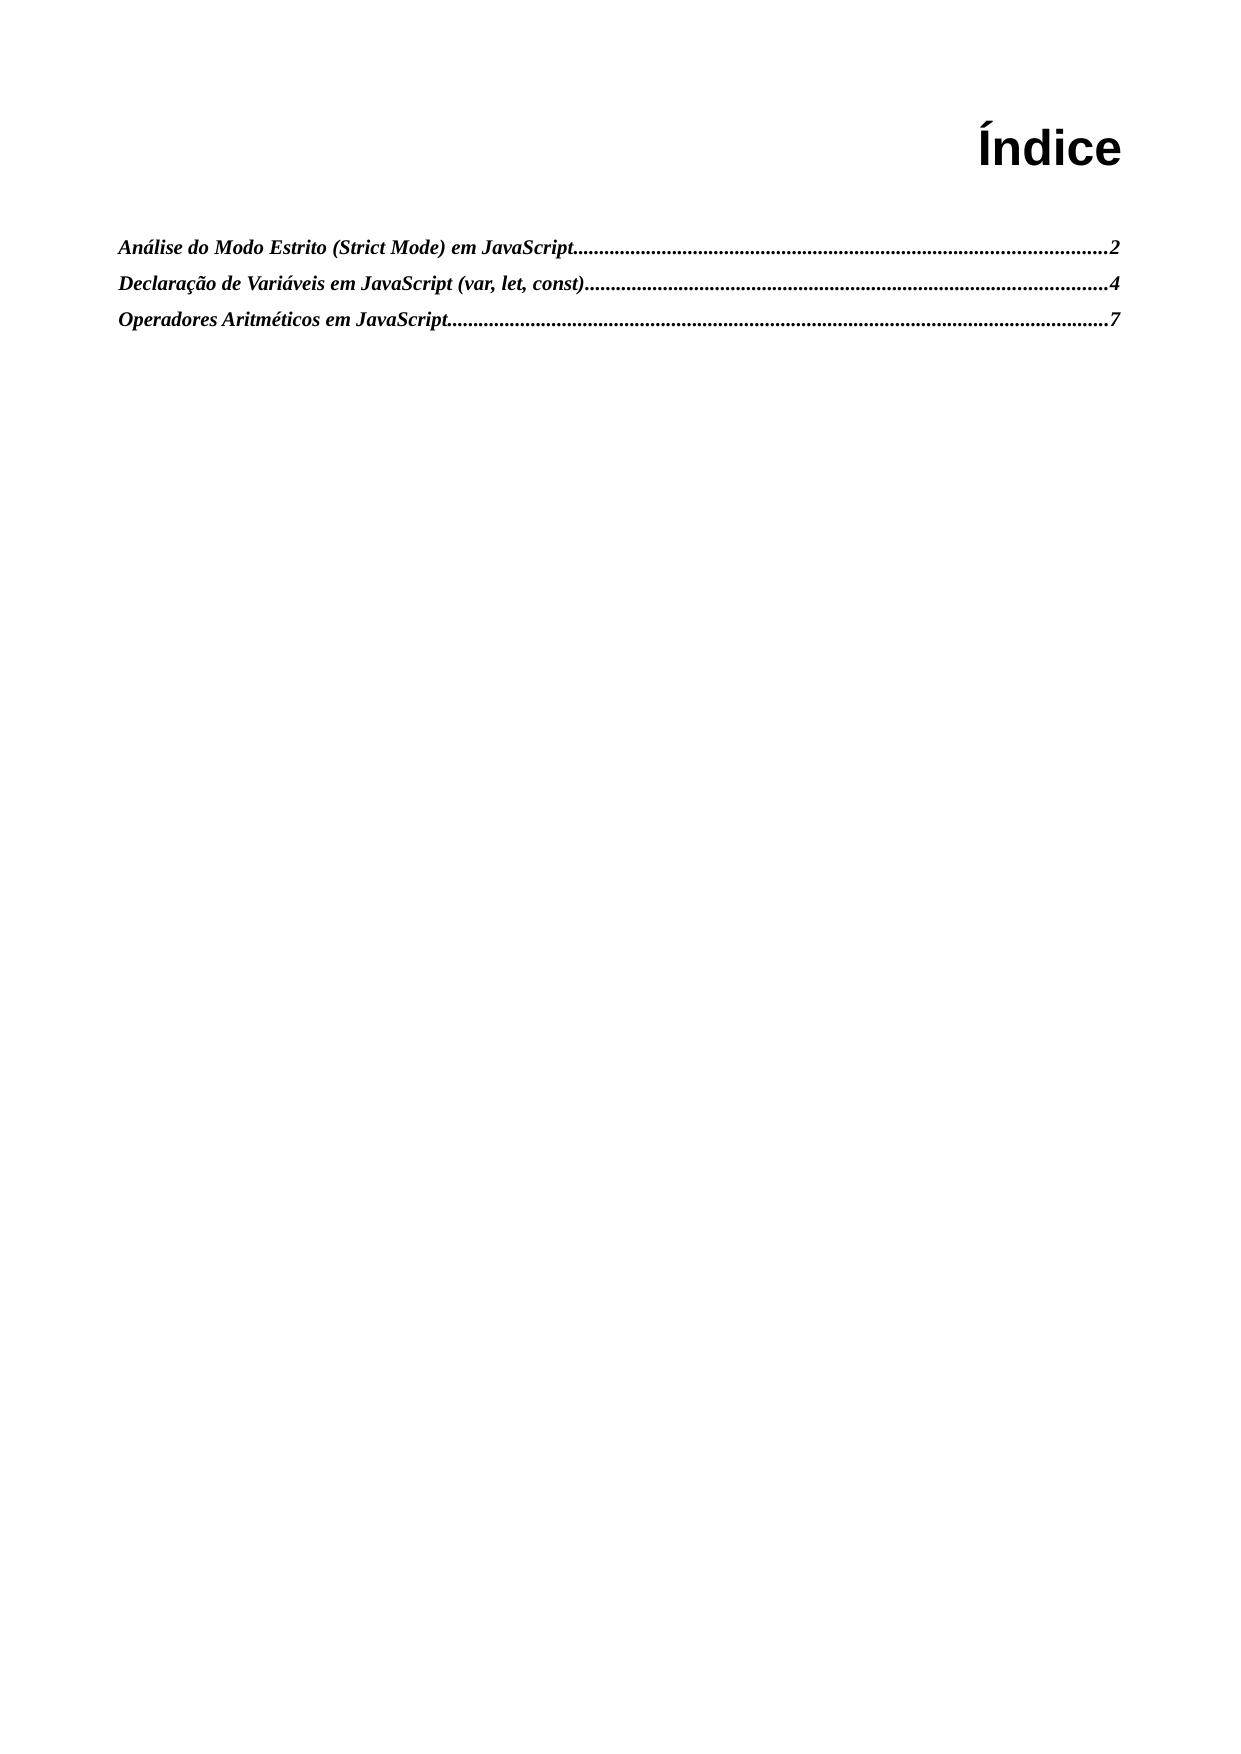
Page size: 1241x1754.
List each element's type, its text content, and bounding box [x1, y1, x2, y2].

text Declaração de Variáveis em JavaScript (var, let, const) 4 [118, 271, 1122, 295]
text Operadores Aritméticos em JavaScript 7 [118, 307, 1122, 331]
subtitle Índice [118, 118, 1122, 176]
text Análise do Modo Estrito (Strict Mode) em JavaScript 2 [118, 235, 1122, 259]
